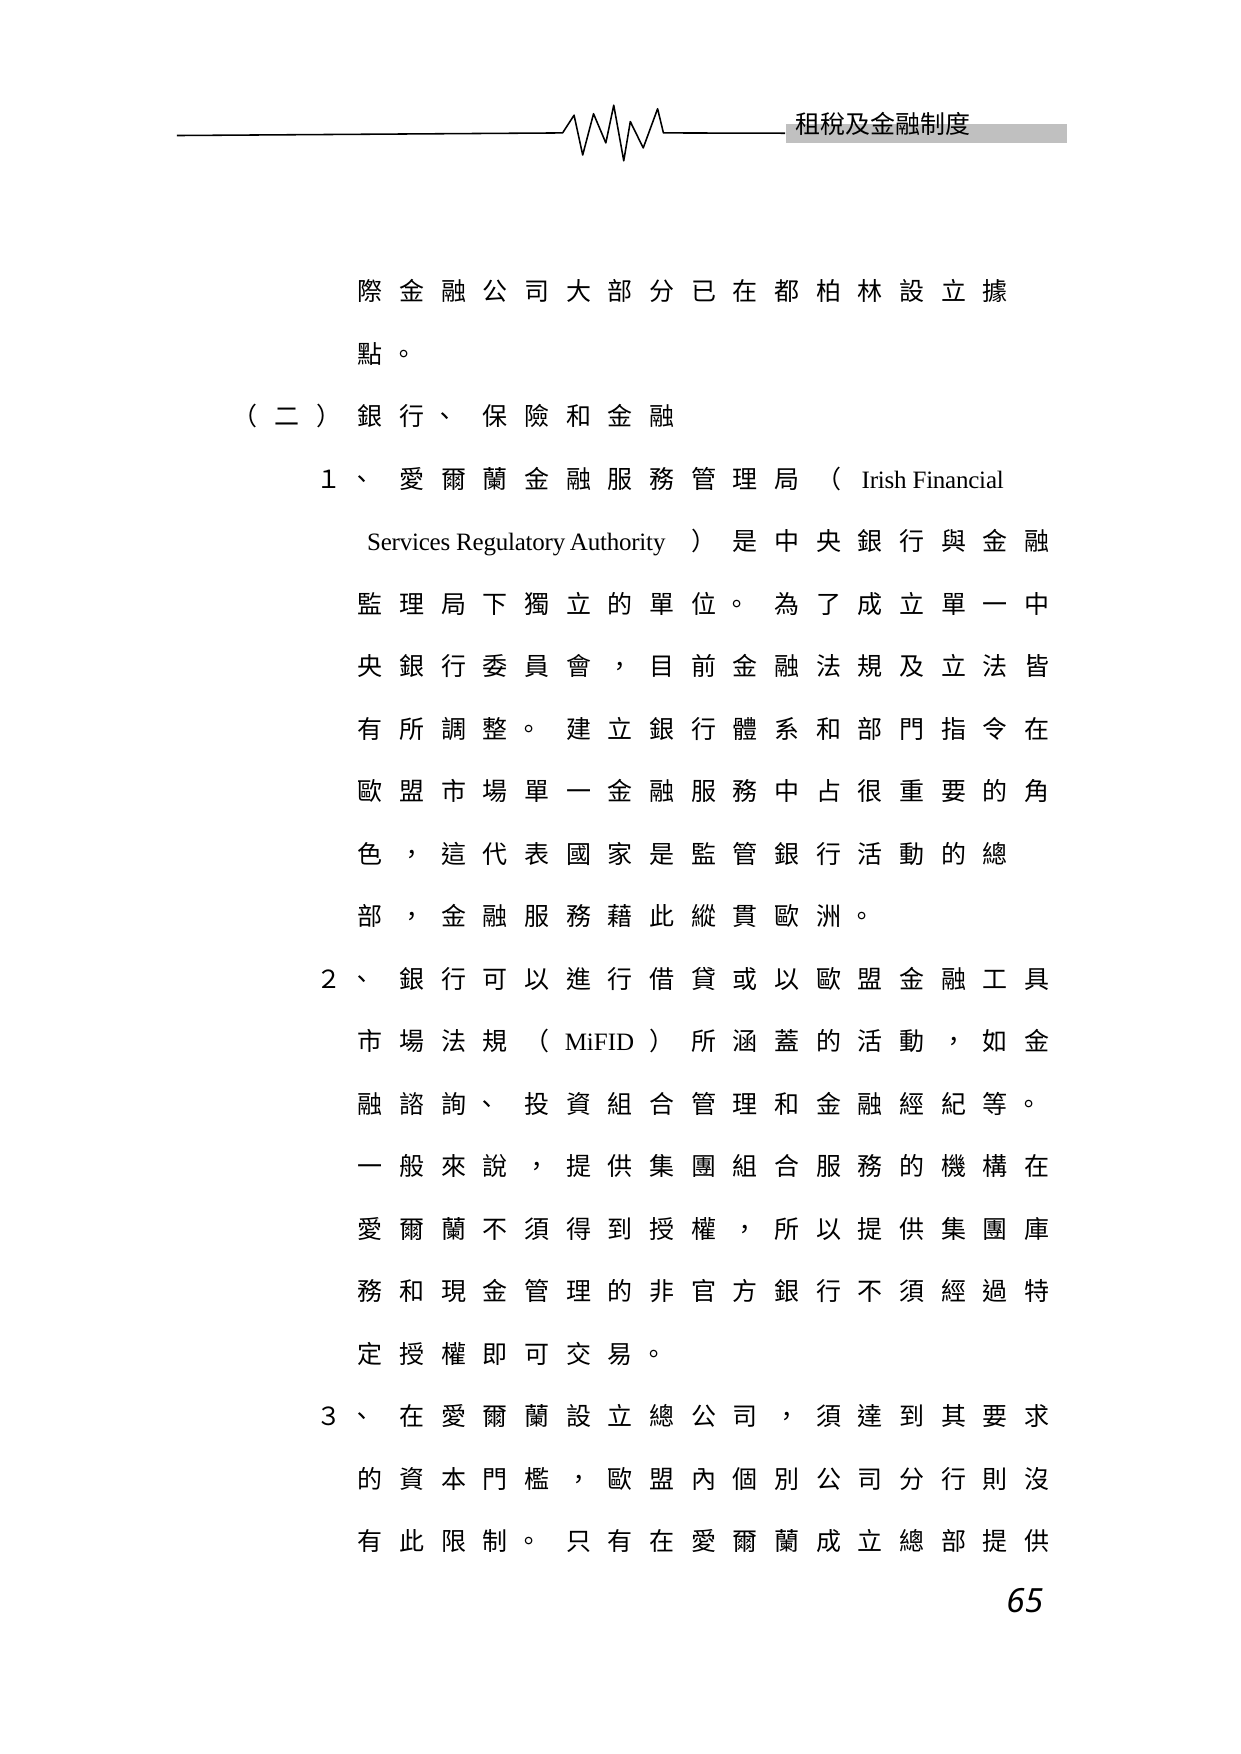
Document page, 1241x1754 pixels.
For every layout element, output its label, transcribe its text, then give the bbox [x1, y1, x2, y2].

text １、愛爾蘭金融服務管理局（Irish Financial Services Regulatory Authority）是中央銀行與金融監理局下獨立的單位。為了成立單一中央銀行委員會，目前金融法規及立法皆有所調整。建立銀行體系和部門指令在歐盟市場單一金融服務中占很重要的角色，這代表國家是監管銀行活動的總部，金融服務藉此縱貫歐洲。 [281, 438, 1058, 938]
text （二）銀行、保險和金融 [207, 375, 1058, 438]
text ３、在愛爾蘭設立總公司，須達到其要求的資本門檻，歐盟內個別公司分行則沒有此限制。只有在愛爾蘭成立總部提供 [281, 1375, 1058, 1563]
text ２、銀行可以進行借貸或以歐盟金融工具市場法規（MiFID）所涵蓋的活動，如金融諮詢、投資組合管理和金融經紀等。一般來說，提供集團組合服務的機構在愛爾蘭不須得到授權，所以提供集團庫務和現金管理的非官方銀行不須經過特定授權即可交易。 [281, 938, 1058, 1375]
text 際金融公司大部分已在都柏林設立據點。 [281, 250, 1058, 375]
